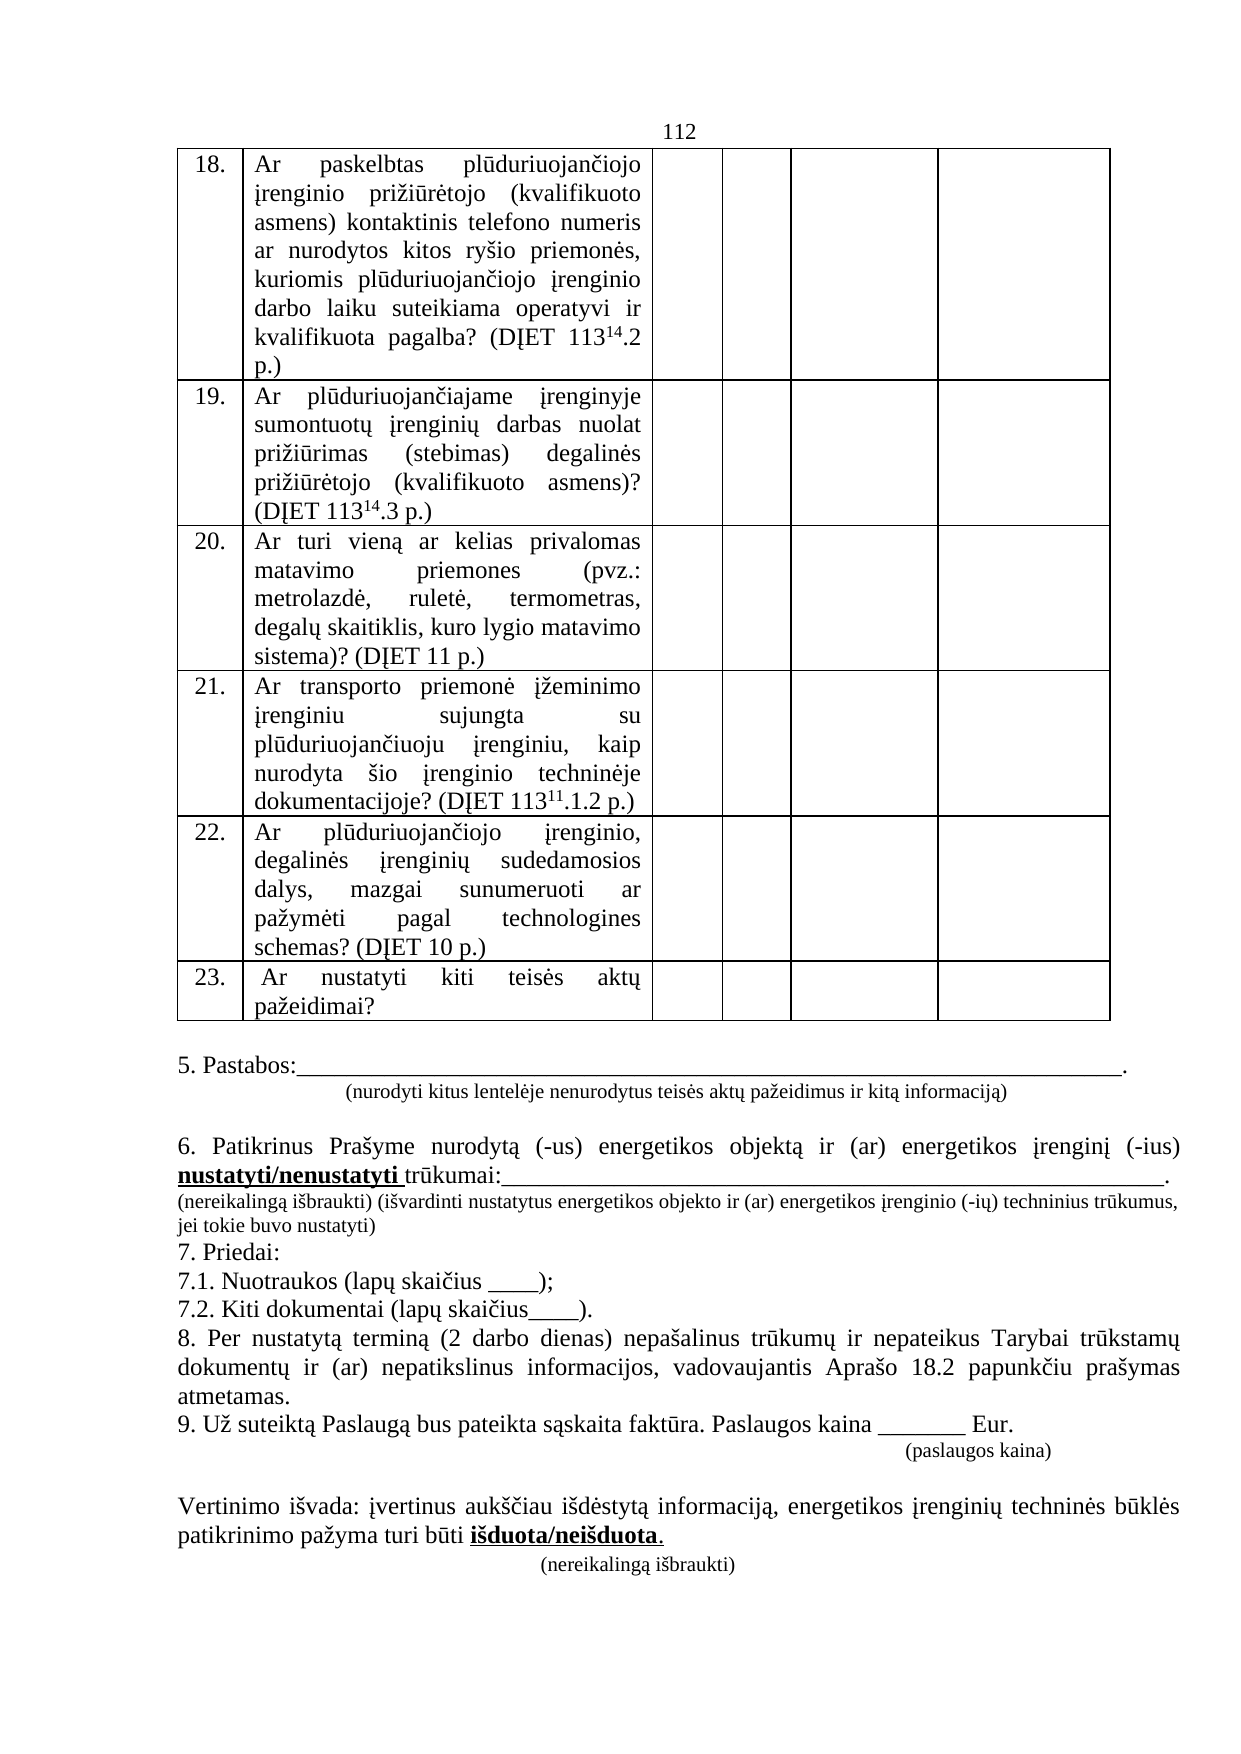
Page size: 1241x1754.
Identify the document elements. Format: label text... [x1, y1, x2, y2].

table_cell [723, 526, 790, 670]
table_cell [939, 149, 1109, 379]
table_cell [723, 817, 790, 960]
table_cell Ar turi vieną ar kelias privalomas matavimo priemones (pvz.: metrolazdė, ruletė, termometras, degalų skaitiklis, kuro lygio matavimo sistema)? (DĮET 11 p.) [244, 526, 652, 670]
table_cell 21. [178, 671, 242, 815]
text (nurodyti kitus lentelėje nenurodytus teisės aktų pažeidimus ir kitą informaciją) [177, 1078, 1181, 1103]
table_cell [939, 526, 1109, 670]
text 9. Už suteiktą Paslaugą bus pateikta sąskaita faktūra. Paslaugos kaina _______ Eur. [177, 1409, 1181, 1438]
text 7. Priedai: [177, 1237, 1181, 1266]
table_cell 18. [178, 149, 242, 379]
text 7.2. Kiti dokumentai (lapų skaičius____). [177, 1294, 1181, 1323]
table_cell 19. [178, 381, 242, 524]
table_cell [792, 817, 937, 960]
text (nereikalingą išbraukti) [177, 1548, 1181, 1577]
text (paslaugos kaina) [447, 1438, 1181, 1462]
table_cell [723, 671, 790, 815]
table_cell [792, 671, 937, 815]
table_cell Ar paskelbtas plūduriuojančiojo įrenginio prižiūrėtojo (kvalifikuoto asmens) kontaktinis telefono numeris ar nurodytos kitos ryšio priemonės, kuriomis plūduriuojančiojo įrenginio darbo laiku suteikiama operatyvi ir kvalifikuota pagalba? (DĮET 11314.2 p.) [244, 149, 652, 379]
table_cell [792, 149, 937, 379]
text (nereikalingą išbraukti) (išvardinti nustatytus energetikos objekto ir (ar) energetikos įrenginio (-ių) techninius trūkumus, jei tokie buvo nustatyti) [177, 1189, 1181, 1237]
table_cell [939, 817, 1109, 960]
table_cell [939, 381, 1109, 524]
table_cell [723, 149, 790, 379]
table_cell [723, 381, 790, 524]
table_cell [792, 381, 937, 524]
table_cell [939, 962, 1109, 1019]
table_cell 20. [178, 526, 242, 670]
table_cell [939, 671, 1109, 815]
table_cell [653, 817, 722, 960]
table_cell [653, 526, 722, 670]
table_cell 22. [178, 817, 242, 960]
text Vertinimo išvada: įvertinus aukščiau išdėstytą informaciją, energetikos įrenginių techninės būklės patikrinimo pažyma turi būti išduota/neišduota. [177, 1491, 1181, 1548]
table_cell [792, 526, 937, 670]
table_cell [653, 671, 722, 815]
table_cell Ar transporto priemonė įžeminimo įrenginiu sujungta su plūduriuojančiuoju įrenginiu, kaip nurodyta šio įrenginio techninėje dokumentacijoje? (DĮET 11311.1.2 p.) [244, 671, 652, 815]
table_cell Ar nustatyti kiti teisės aktų pažeidimai? [244, 962, 652, 1019]
text 5. Pastabos:__________________________________________________________________. [177, 1050, 1181, 1078]
table_cell [653, 381, 722, 524]
table_cell [653, 149, 722, 379]
table_cell Ar plūduriuojančiojo įrenginio, degalinės įrenginių sudedamosios dalys, mazgai sunumeruoti ar pažymėti pagal technologines schemas? (DĮET 10 p.) [244, 817, 652, 960]
text 6. Patikrinus Prašyme nurodytą (-us) energetikos objektą ir (ar) energetikos įrenginį (-ius) nustatyti/nenustatyti trūkumai:_____________________________________________________. [177, 1131, 1181, 1189]
text 7.1. Nuotraukos (lapų skaičius ____); [177, 1266, 1181, 1294]
table_cell Ar plūduriuojančiajame įrenginyje sumontuotų įrenginių darbas nuolat prižiūrimas (stebimas) degalinės prižiūrėtojo (kvalifikuoto asmens)? (DĮET 11314.3 p.) [244, 381, 652, 524]
table_cell [723, 962, 790, 1019]
table_cell [792, 962, 937, 1019]
table_cell 23. [178, 962, 242, 1019]
text 8. Per nustatytą terminą (2 darbo dienas) nepašalinus trūkumų ir nepateikus Tarybai trūkstamų dokumentų ir (ar) nepatikslinus informacijos, vadovaujantis Aprašo 18.2 papunkčiu prašymas atmetamas. [177, 1323, 1181, 1409]
table_cell [653, 962, 722, 1019]
